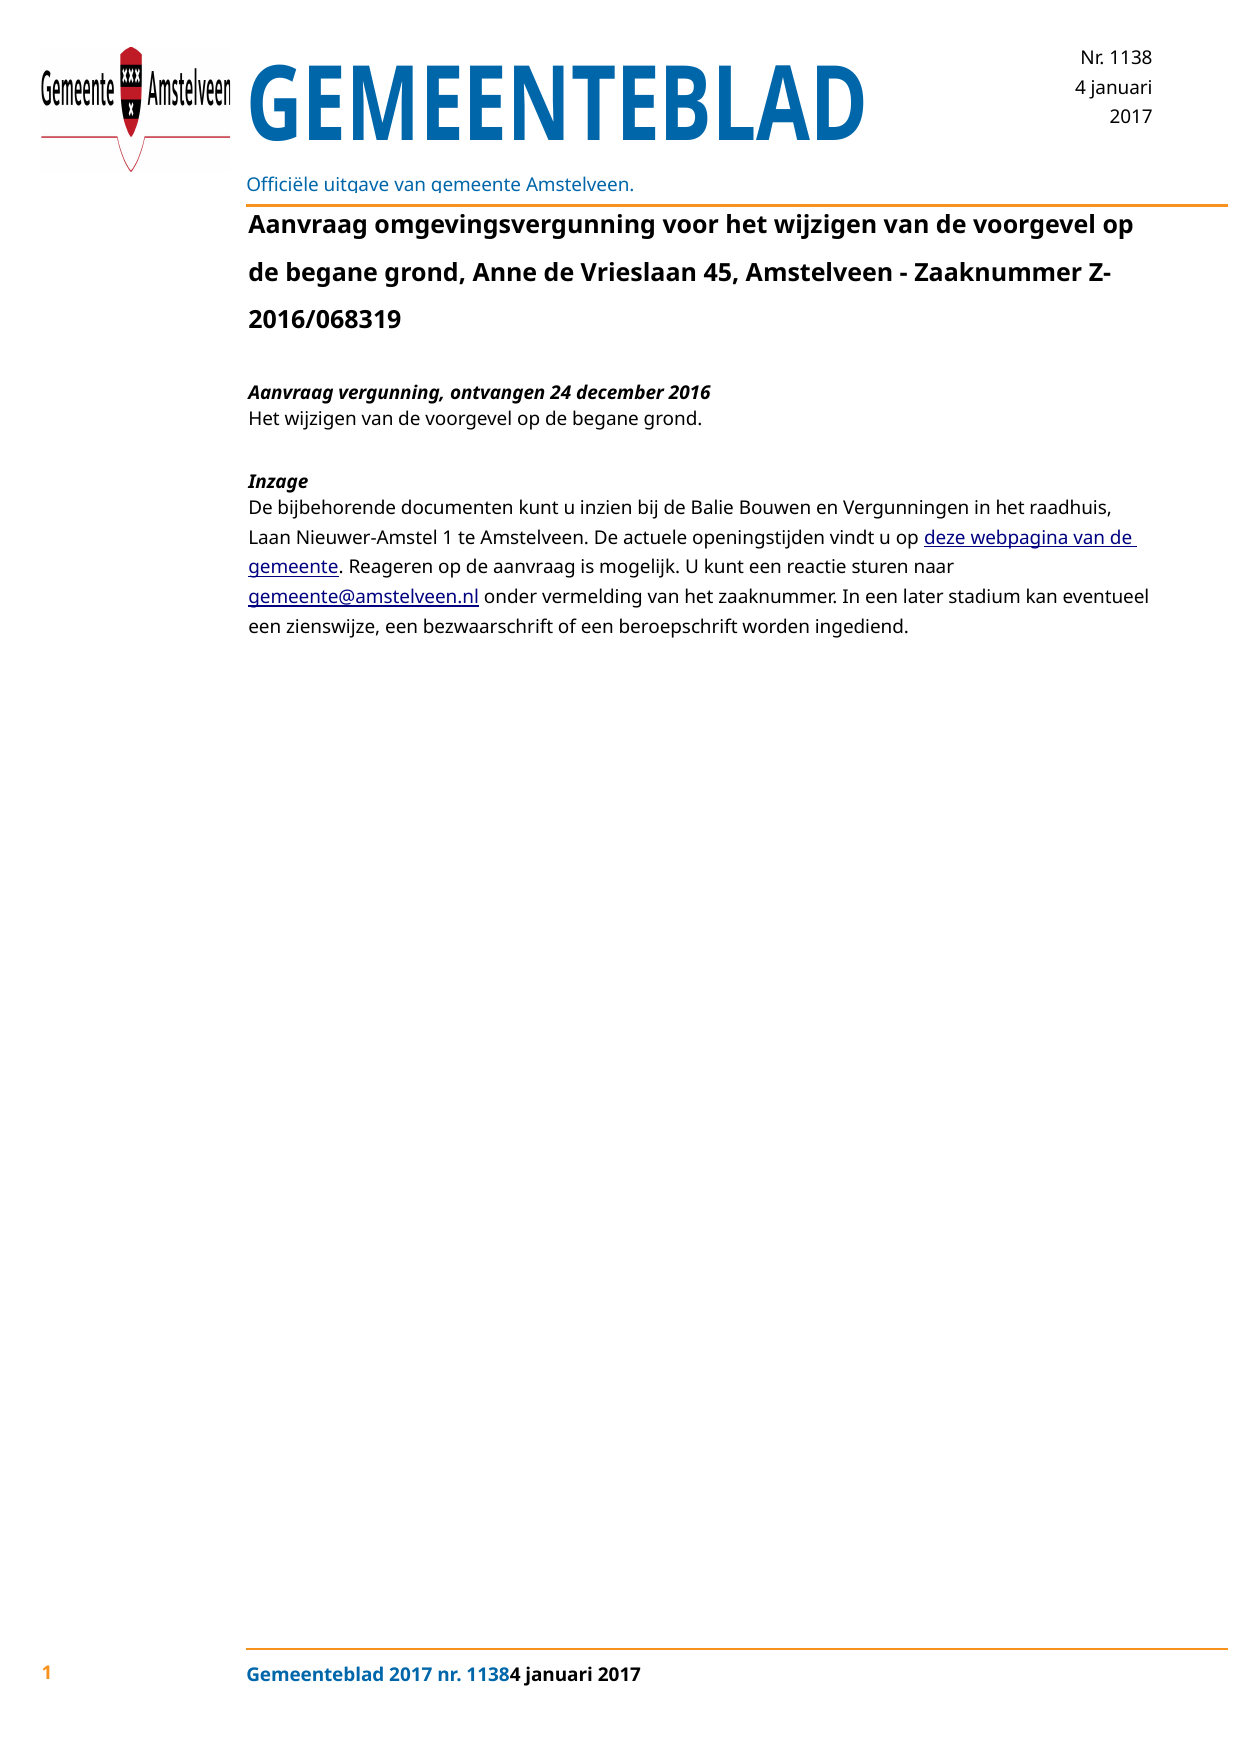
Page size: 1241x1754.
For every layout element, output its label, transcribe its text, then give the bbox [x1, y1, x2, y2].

text Aanvraag omgevingsvergunning voor het wijzigen van de voorgevel op de begane grond, Anne de Vrieslaan 45, Amstelveen - Zaaknummer Z-2016/068319 [248, 207, 1152, 336]
picture [41, 47, 231, 172]
text De bijbehorende documenten kunt u inzien bij de Balie Bouwen en Vergunningen in het raadhuis, Laan Nieuwer-Amstel 1 te Amstelveen. De actuele openingstijden vindt u op deze webpagina van de gemeente. Reageren op de aanvraag is mogelijk. U kunt een reactie sturen naar gemeente@amstelveen.nl onder vermelding van het zaaknummer. In een later stadium kan eventueel een zienswijze, een bezwaarschrift of een beroepschrift worden ingediend. [248, 494, 1152, 638]
text Aanvraag vergunning, ontvangen 24 december 2016 [248, 379, 1152, 405]
text Inzage [248, 469, 1152, 494]
text Het wijzigen van de voorgevel op de begane grond. [248, 405, 1152, 431]
